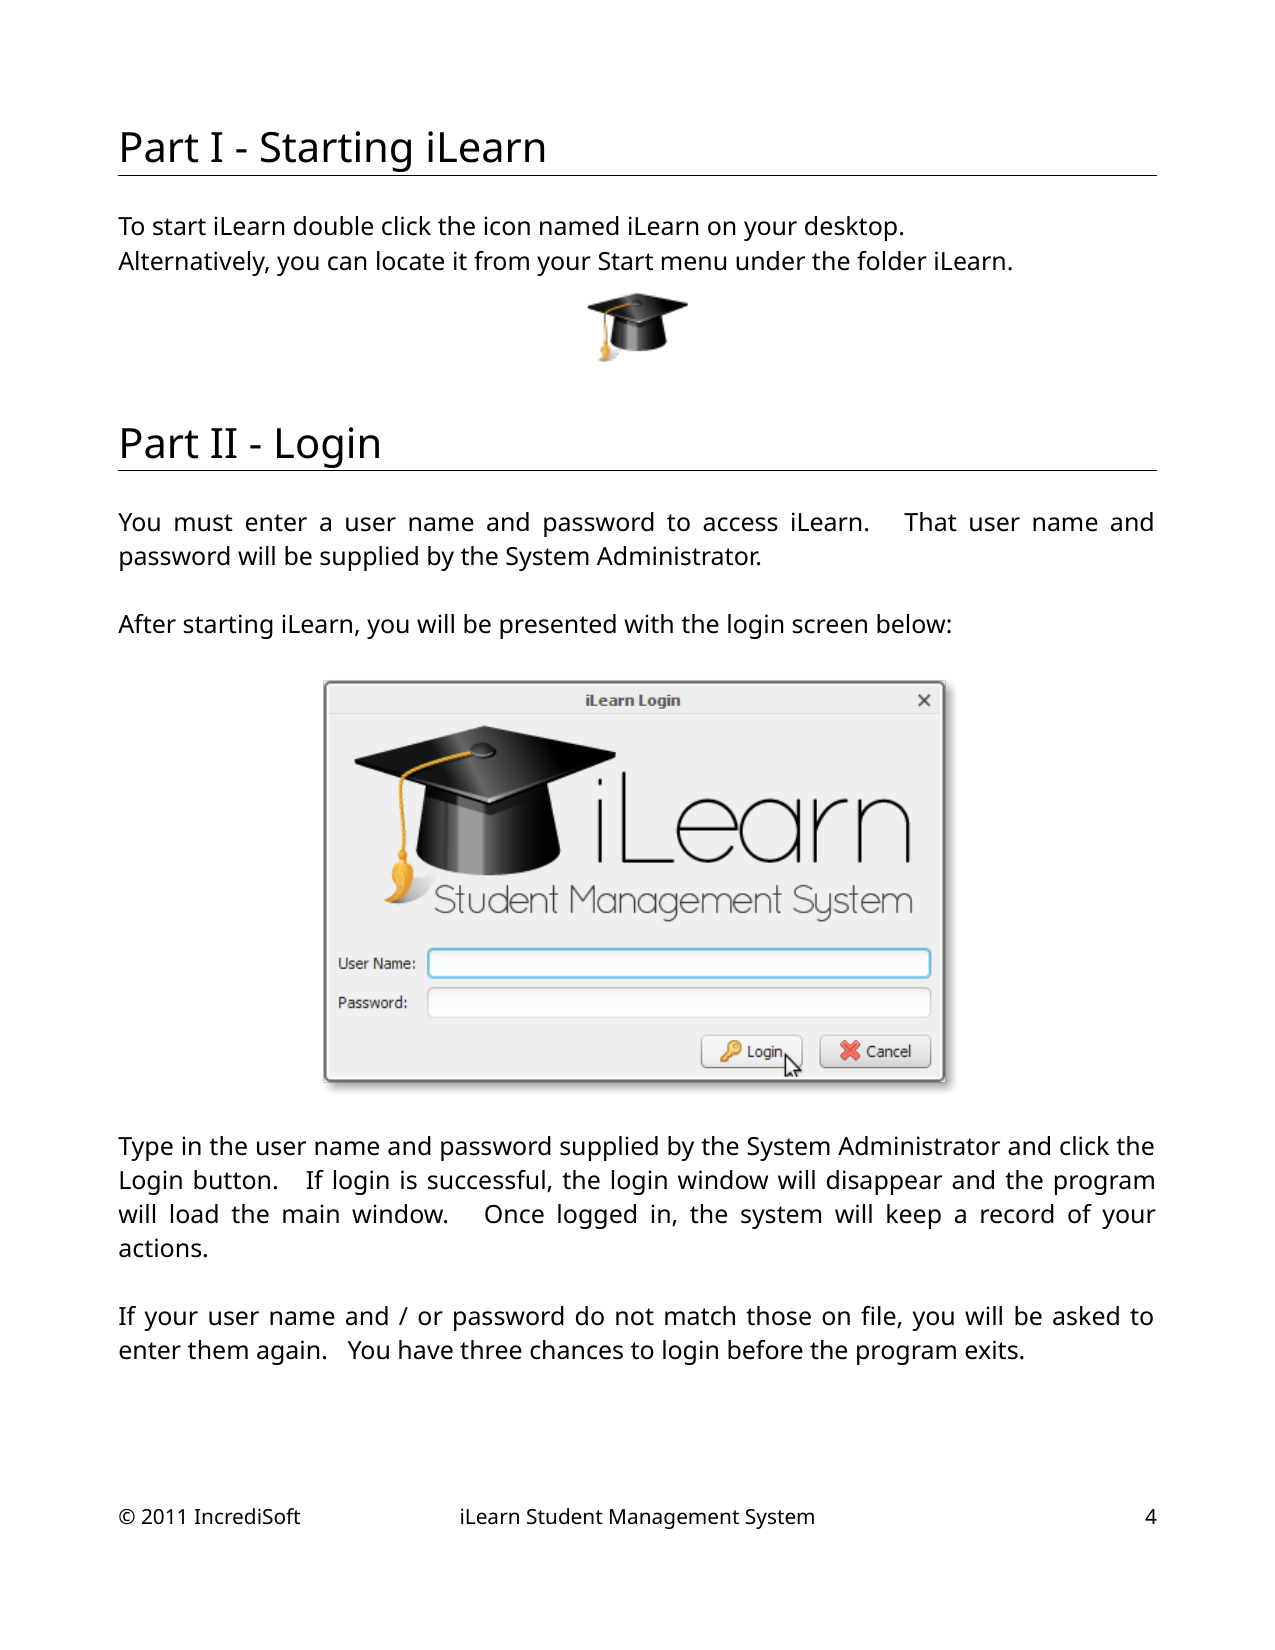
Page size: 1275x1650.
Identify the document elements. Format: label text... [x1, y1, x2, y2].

picture [317, 674, 958, 1095]
text Part I - Starting iLearn [118, 118, 1157, 175]
text You must enter a user name and password to access iLearn. That user name and password will be supplied by the System Administrator. [118, 504, 1157, 572]
text Part II - Login [118, 413, 1157, 470]
text After starting iLearn, you will be presented with the login screen below: [118, 607, 1157, 641]
text If your user name and / or password do not match those on file, you will be asked to enter them again. You have three chances to login before the program exits. [118, 1299, 1157, 1367]
text To start iLearn double click the icon named iLearn on your desktop. [118, 209, 1157, 243]
text Type in the user name and password supplied by the System Administrator and click the Login button. If login is successful, the login window will disappear and the program will load the main window. Once logged in, the system will keep a record of your actions. [118, 1128, 1157, 1265]
picture [587, 277, 688, 378]
text Alternatively, you can locate it from your Start menu under the folder iLearn. [118, 243, 1157, 277]
